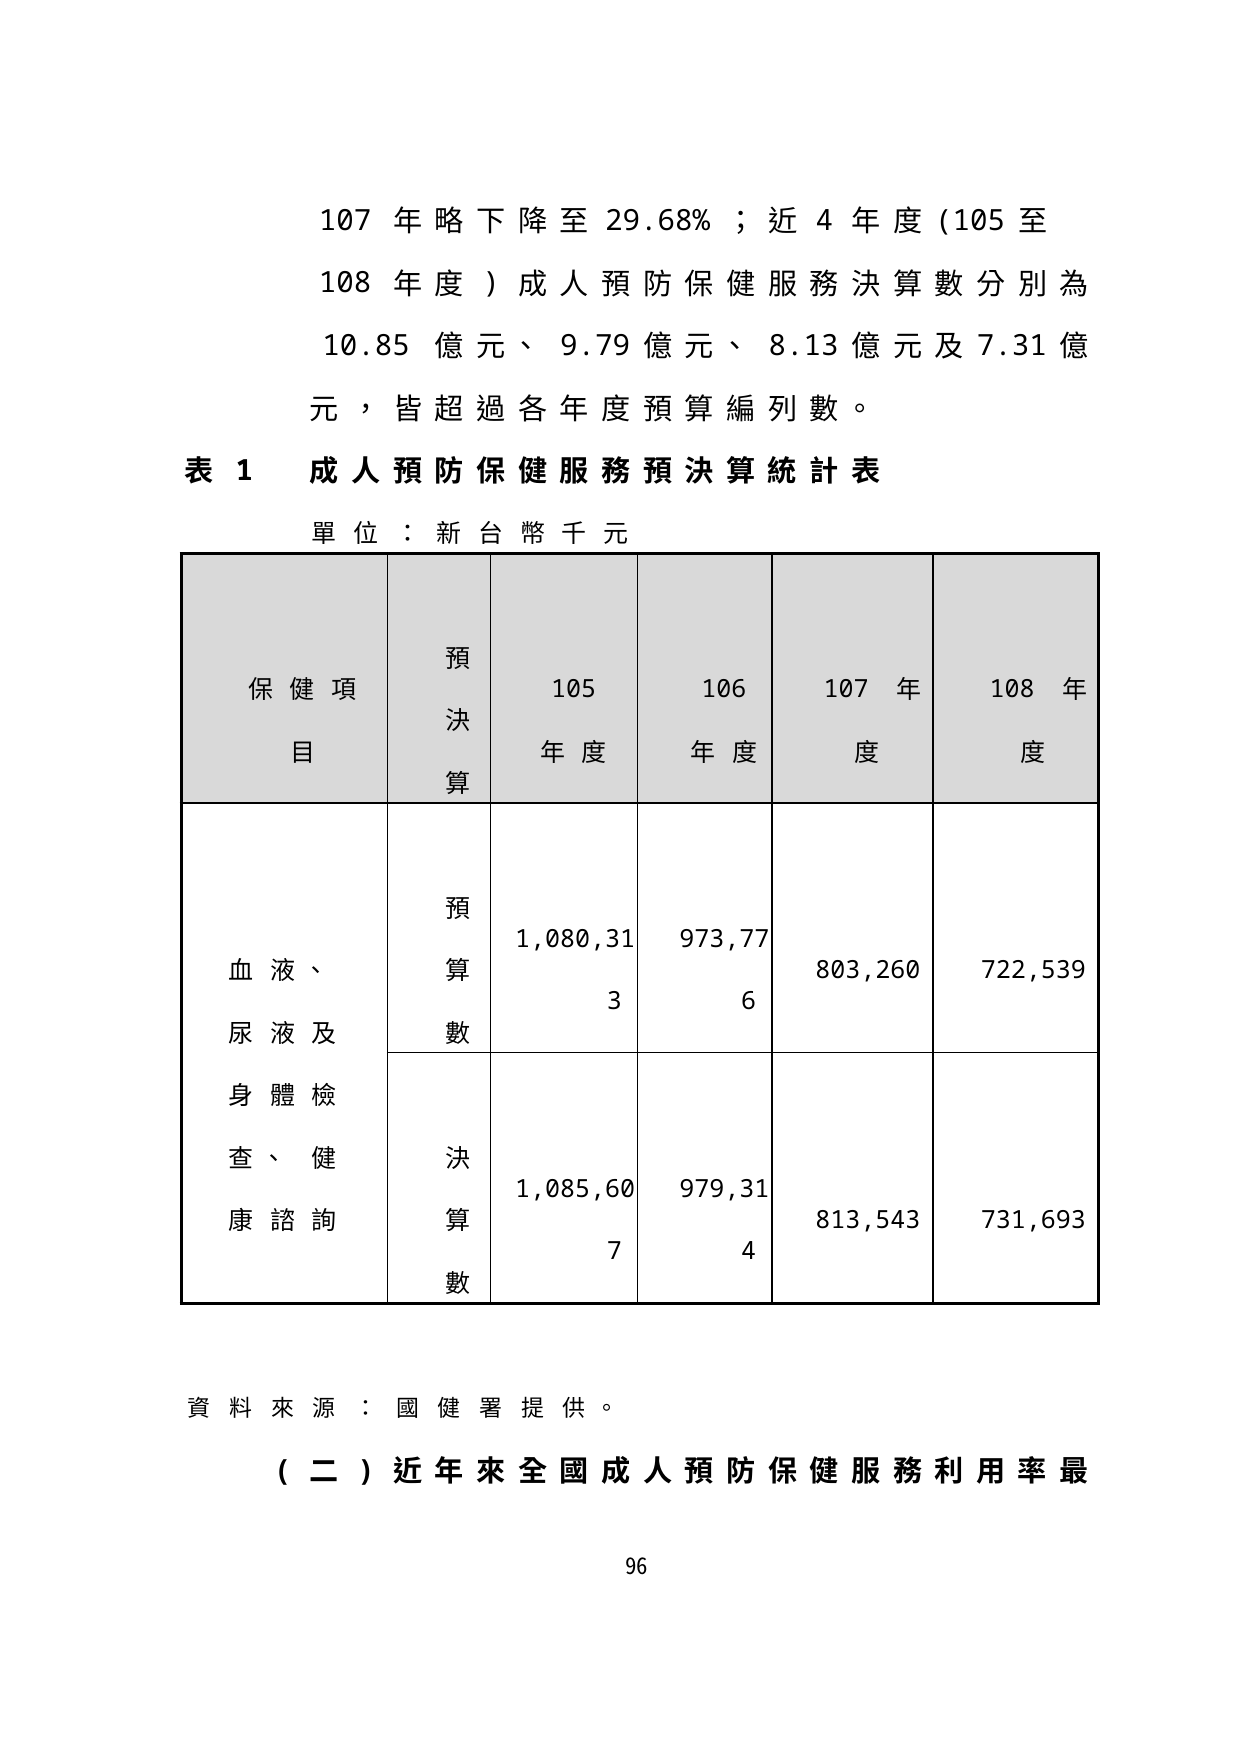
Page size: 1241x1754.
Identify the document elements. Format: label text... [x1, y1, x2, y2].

table_cell 決算數 [388, 1053, 490, 1302]
table_cell 1,080,313 [491, 804, 637, 1052]
text 資料來源：國健署提供。 [178, 1365, 1095, 1427]
table_header 預決算 [388, 555, 490, 802]
table_header 106年度 [638, 555, 771, 802]
text 107年略下降至29.68%；近4年度(105至108年度)成人預防保健服務決算數分別為10.85億元、9.79億元、8.13億元及7.31億元，皆超過各年度預算編列數。 [267, 177, 1095, 427]
table_cell 973,776 [638, 804, 771, 1052]
table_cell 722,539 [934, 804, 1097, 1052]
table_header 保健項目 [183, 555, 387, 802]
table_header 108年度 [934, 555, 1097, 802]
table_cell 813,543 [773, 1053, 932, 1302]
table_cell 預算數 [388, 804, 490, 1052]
table_header 105年度 [491, 555, 637, 802]
table_cell 731,693 [934, 1053, 1097, 1302]
table_header 107年度 [773, 555, 932, 802]
table_cell 979,314 [638, 1053, 771, 1302]
table_cell 1,085,607 [491, 1053, 637, 1302]
text (二)近年來全國成人預防保健服務利用率最 [237, 1427, 1095, 1490]
text 表1 成人預防保健服務預決算統計表 單位：新台幣千元 [178, 427, 1095, 552]
table_cell 血液、尿液及身體檢查、健康諮詢 [183, 804, 387, 1302]
table_cell 803,260 [773, 804, 932, 1052]
